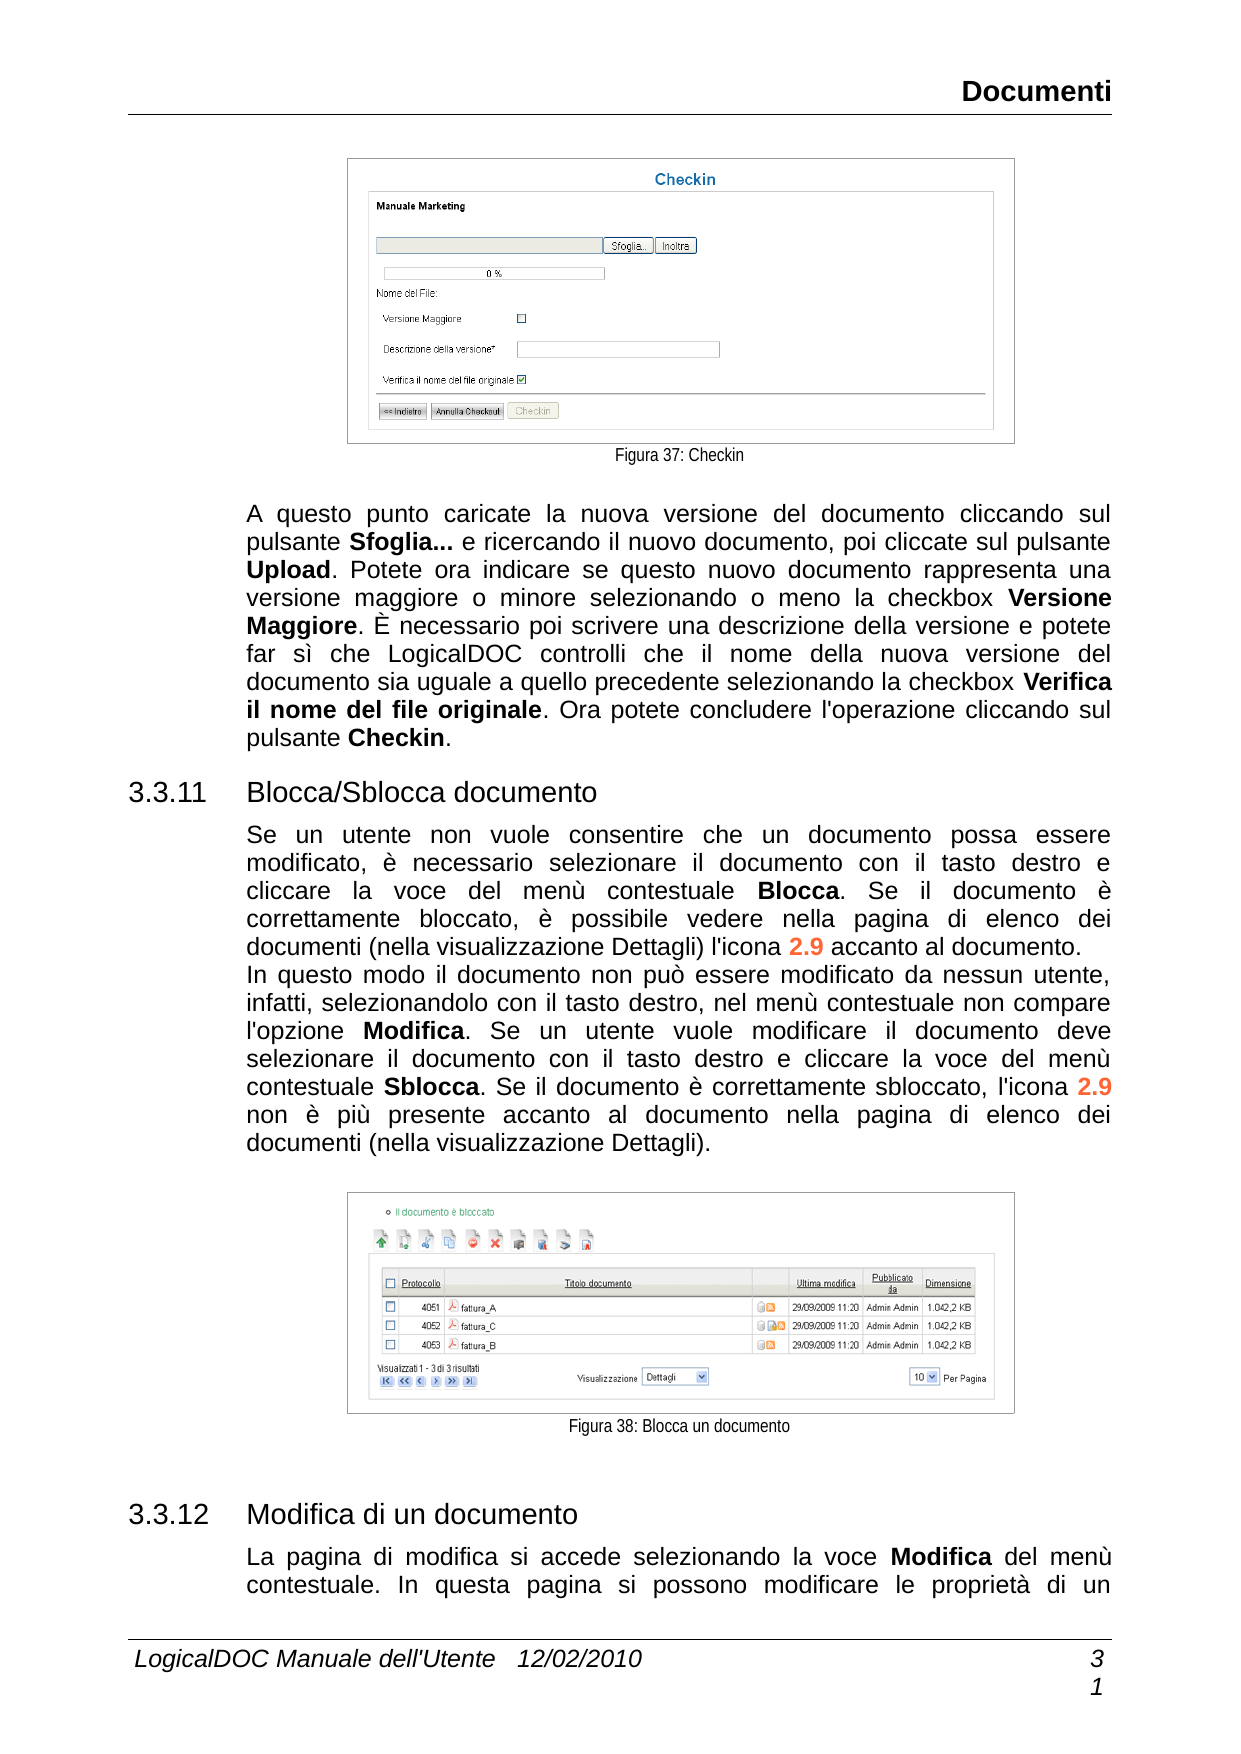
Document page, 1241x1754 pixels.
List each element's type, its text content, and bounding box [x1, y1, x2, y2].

subtitle Blocca/Sblocca documento [128, 776, 1112, 809]
text Figura 38: Blocca un documento [347, 1414, 1011, 1436]
text Figura 37: Checkin [347, 444, 1012, 465]
text Se un utente non vuole consentire che un documento possa essere modificato, è necessario selezionare il documento con il tasto destro e cliccare la voce del menù contestuale Blocca. Se il documento è correttamente bloccato, è possibile vedere nella pagina di elenco dei documenti (nella visualizzazione Dettagli) l'icona 2.9 accanto al documento. [246, 821, 1112, 961]
text In questo modo il documento non può essere modificato da nessun utente, infatti, selezionandolo con il tasto destro, nel menù contestuale non compare l'opzione Modifica. Se un utente vuole modificare il documento deve selezionare il documento con il tasto destro e cliccare la voce del menù contestuale Sblocca. Se il documento è correttamente sbloccato, l'icona 2.9 non è più presente accanto al documento nella pagina di elenco dei documenti (nella visualizzazione Dettagli). [246, 961, 1112, 1156]
text A questo punto caricate la nuova versione del documento cliccando sul pulsante Sfoglia... e ricercando il nuovo documento, poi cliccate sul pulsante Upload. Potete ora indicare se questo nuovo documento rappresenta una versione maggiore o minore selezionando o meno la checkbox Versione Maggiore. È necessario poi scrivere una descrizione della versione e potete far sì che LogicalDOC controlli che il nome della nuova versione del documento sia uguale a quello precedente selezionando la checkbox Verifica il nome del file originale. Ora potete concludere l'operazione cliccando sul pulsante Checkin. [246, 500, 1112, 751]
text La pagina di modifica si accede selezionando la voce Modifica del menù contestuale. In questa pagina si possono modificare le proprietà di un [246, 1543, 1112, 1599]
subtitle Modifica di un documento [128, 1498, 1112, 1531]
picture [363, 167, 998, 434]
